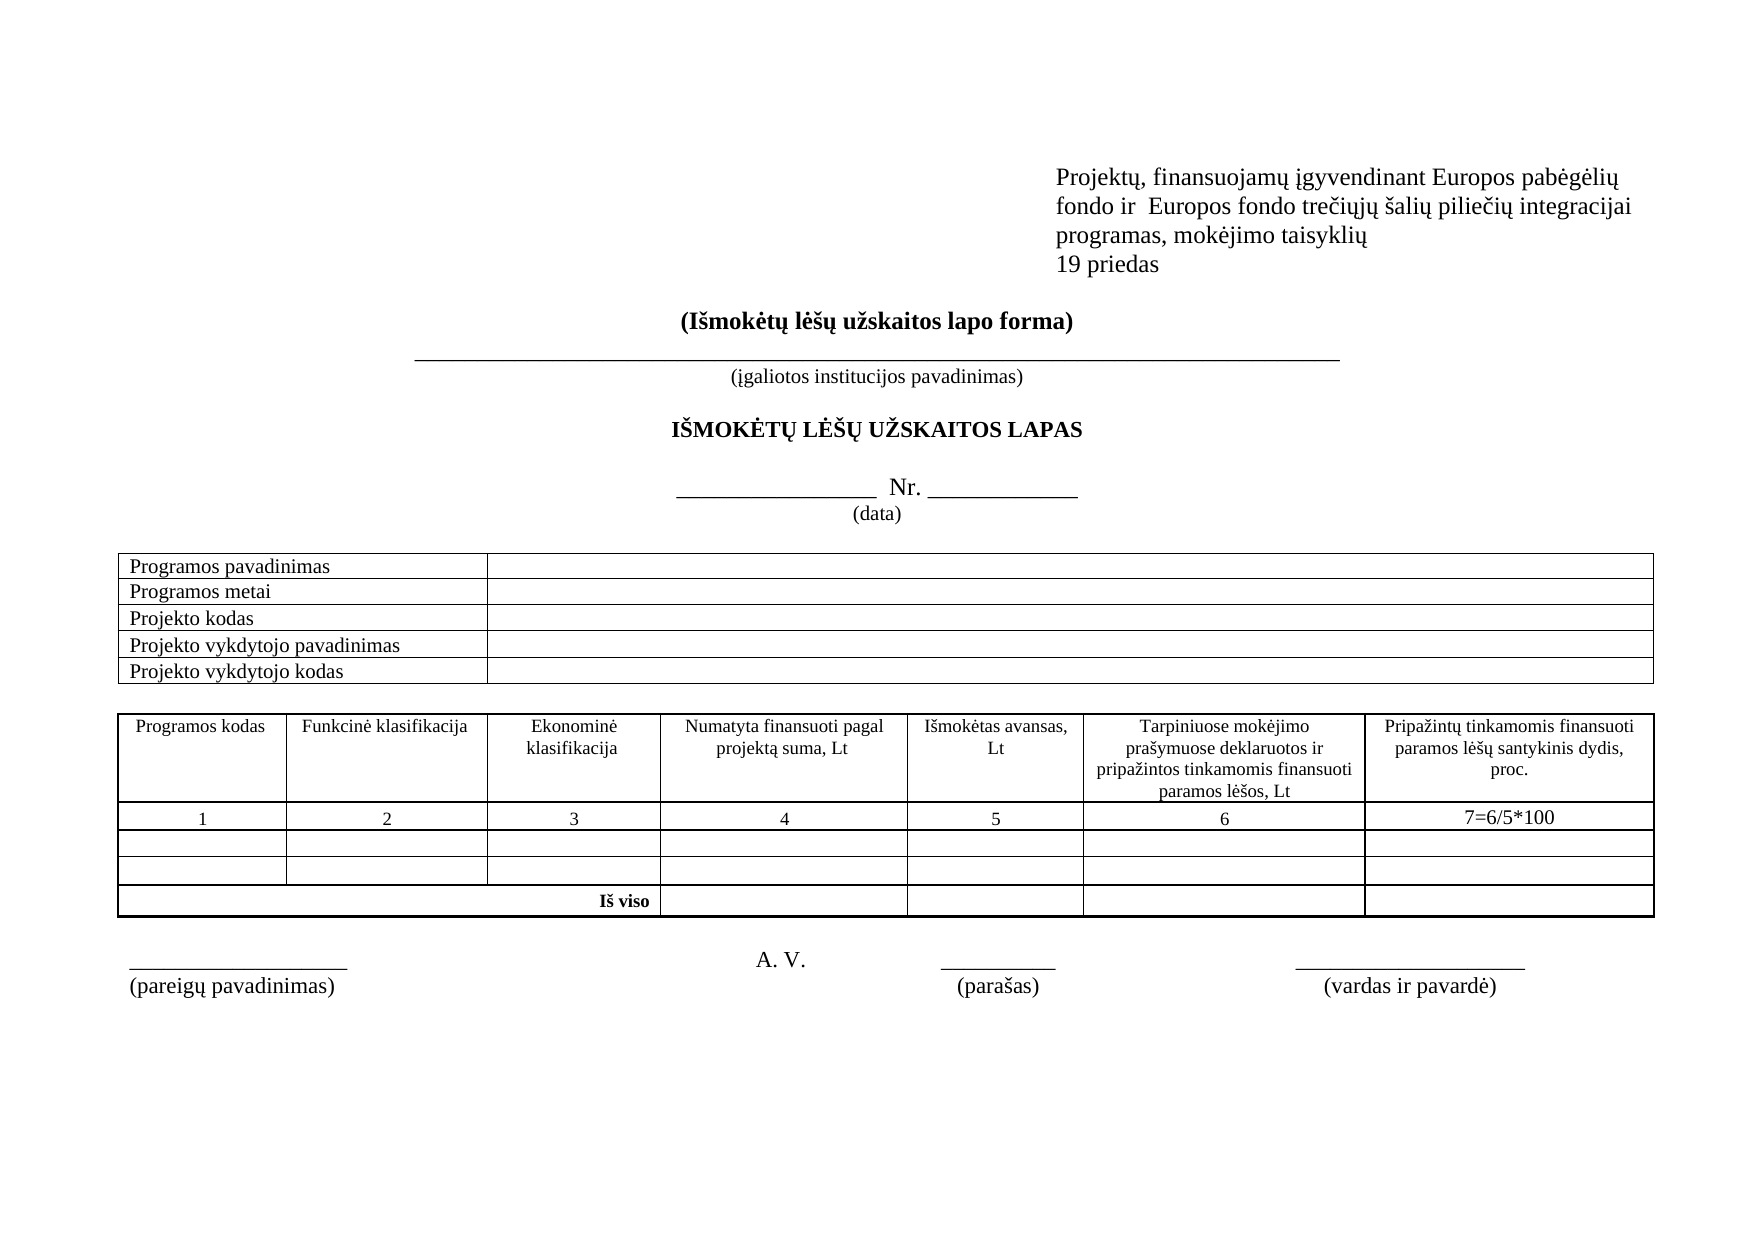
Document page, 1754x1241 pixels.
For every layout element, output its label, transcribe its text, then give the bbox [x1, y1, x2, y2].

table_cell Projekto vykdytojo pavadinimas [119, 631, 487, 657]
table_cell [488, 631, 661, 657]
table_cell [908, 658, 1084, 683]
table_cell [287, 857, 487, 884]
text fondo ir Europos fondo trečiųjų šalių piliečių integracijai [1056, 191, 1636, 220]
table_header Tarpiniuose mokėjimo prašymuose deklaruotos ir pripažintos tinkamomis finansuoti paramos lėšos, Lt [1084, 715, 1364, 801]
table_cell [661, 579, 908, 603]
table_cell [488, 857, 660, 884]
text (Išmokėtų lėšų užskaitos lapo forma) [118, 306, 1636, 335]
text programas, mokėjimo taisyklių [1056, 220, 1636, 249]
table_cell [1084, 857, 1364, 884]
table_header A. V. [732, 946, 829, 999]
table_cell [661, 831, 907, 856]
table_header Numatyta finansuoti pagal projektą suma, Lt [661, 715, 907, 801]
table_cell [661, 631, 908, 657]
table_cell 1 [119, 803, 286, 829]
table_cell Projekto kodas [119, 605, 487, 630]
table_cell [1084, 831, 1364, 856]
table_cell [1365, 579, 1653, 603]
table_cell 4 [661, 803, 907, 829]
table_cell [908, 631, 1084, 657]
table_cell [1084, 631, 1365, 657]
table_cell [908, 605, 1084, 630]
table_cell [661, 857, 907, 884]
table_header Programos kodas [119, 715, 286, 801]
text 19 priedas [1056, 249, 1636, 277]
table_cell Programos metai [119, 579, 487, 603]
text (įgaliotos institucijos pavadinimas) [118, 364, 1636, 388]
table_cell 5 [908, 803, 1083, 829]
table_header ___________________ (pareigų pavadinimas) [118, 946, 732, 999]
table_cell Iš viso [487, 886, 660, 915]
table_cell 7=6/5*100 [1366, 803, 1653, 829]
table_cell [1365, 658, 1653, 683]
table_cell [908, 579, 1084, 603]
table_cell 2 [287, 803, 487, 829]
text Projektų, finansuojamų įgyvendinant Europos pabėgėlių [1056, 162, 1636, 191]
table_header __________ (parašas) [829, 946, 1167, 999]
table_cell [908, 831, 1083, 856]
table_cell 3 [488, 803, 660, 829]
table_header Pripažintų tinkamomis finansuoti paramos lėšų santykinis dydis, proc. [1366, 715, 1653, 801]
table_cell [1084, 658, 1365, 683]
table_cell [1365, 631, 1653, 657]
table_cell [119, 831, 286, 856]
table_header Funkcinė klasifikacija [287, 715, 487, 801]
text (data) [118, 500, 1636, 524]
table_cell 6 [1084, 803, 1364, 829]
table_cell [1084, 886, 1364, 915]
table_header Išmokėtas avansas, Lt [908, 715, 1083, 801]
table_cell [488, 658, 661, 683]
text IŠMOKĖTŲ LĖŠŲ UŽSKAITOS LAPAS [118, 417, 1636, 443]
table_cell [1366, 886, 1653, 915]
table_cell [1366, 831, 1653, 856]
table_cell [908, 886, 1083, 915]
table_cell [287, 886, 487, 915]
table_cell [1084, 579, 1365, 603]
table_header Ekonominė klasifikacija [488, 715, 660, 801]
table_header Programos pavadinimas [119, 554, 487, 578]
text __________________________________________________________________________ [118, 335, 1636, 364]
table_cell [661, 886, 907, 915]
table_cell [119, 886, 287, 915]
table_cell [488, 605, 661, 630]
table_cell [661, 658, 908, 683]
table_header [661, 554, 908, 578]
text ________________ Nr. ____________ [118, 472, 1636, 500]
table_cell [1366, 857, 1653, 884]
table_cell [488, 831, 660, 856]
table_cell [1084, 605, 1365, 630]
table_cell [287, 831, 487, 856]
table_header [488, 554, 661, 578]
table_header [1084, 554, 1365, 578]
table_header [1365, 554, 1653, 578]
table_cell [661, 605, 908, 630]
table_cell [488, 579, 661, 603]
table_cell [908, 857, 1083, 884]
table_header ____________________ (vardas ir pavardė) [1167, 946, 1653, 999]
table_header [908, 554, 1084, 578]
table_cell [119, 857, 286, 884]
table_cell [1365, 605, 1653, 630]
table_cell Projekto vykdytojo kodas [119, 658, 487, 683]
